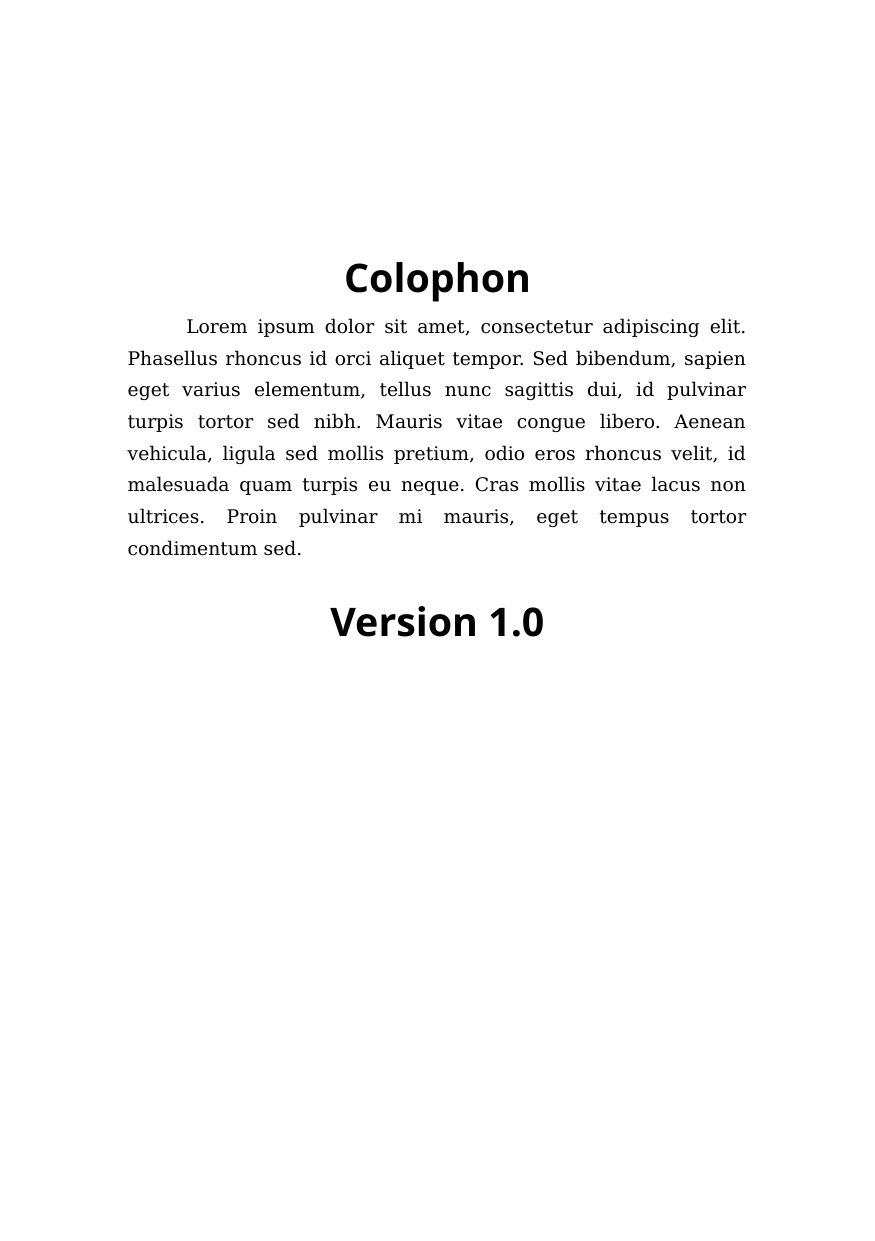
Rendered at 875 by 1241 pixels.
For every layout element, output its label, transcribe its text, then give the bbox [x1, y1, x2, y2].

subtitle Version 1.0 [127, 594, 747, 648]
text Lorem ipsum dolor sit amet, consectetur adipiscing elit. Phasellus rhoncus id orci aliquet tempor. Sed bibendum, sapien eget varius elementum, tellus nunc sagittis dui, id pulvinar turpis tortor sed nibh. Mauris vitae congue libero. Aenean vehicula, ligula sed mollis pretium, odio eros rhoncus velit, id malesuada quam turpis eu neque. Cras mollis vitae lacus non ultrices. Proin pulvinar mi mauris, eget tempus tortor condimentum sed. [127, 316, 747, 560]
subtitle Colophon [127, 250, 747, 304]
